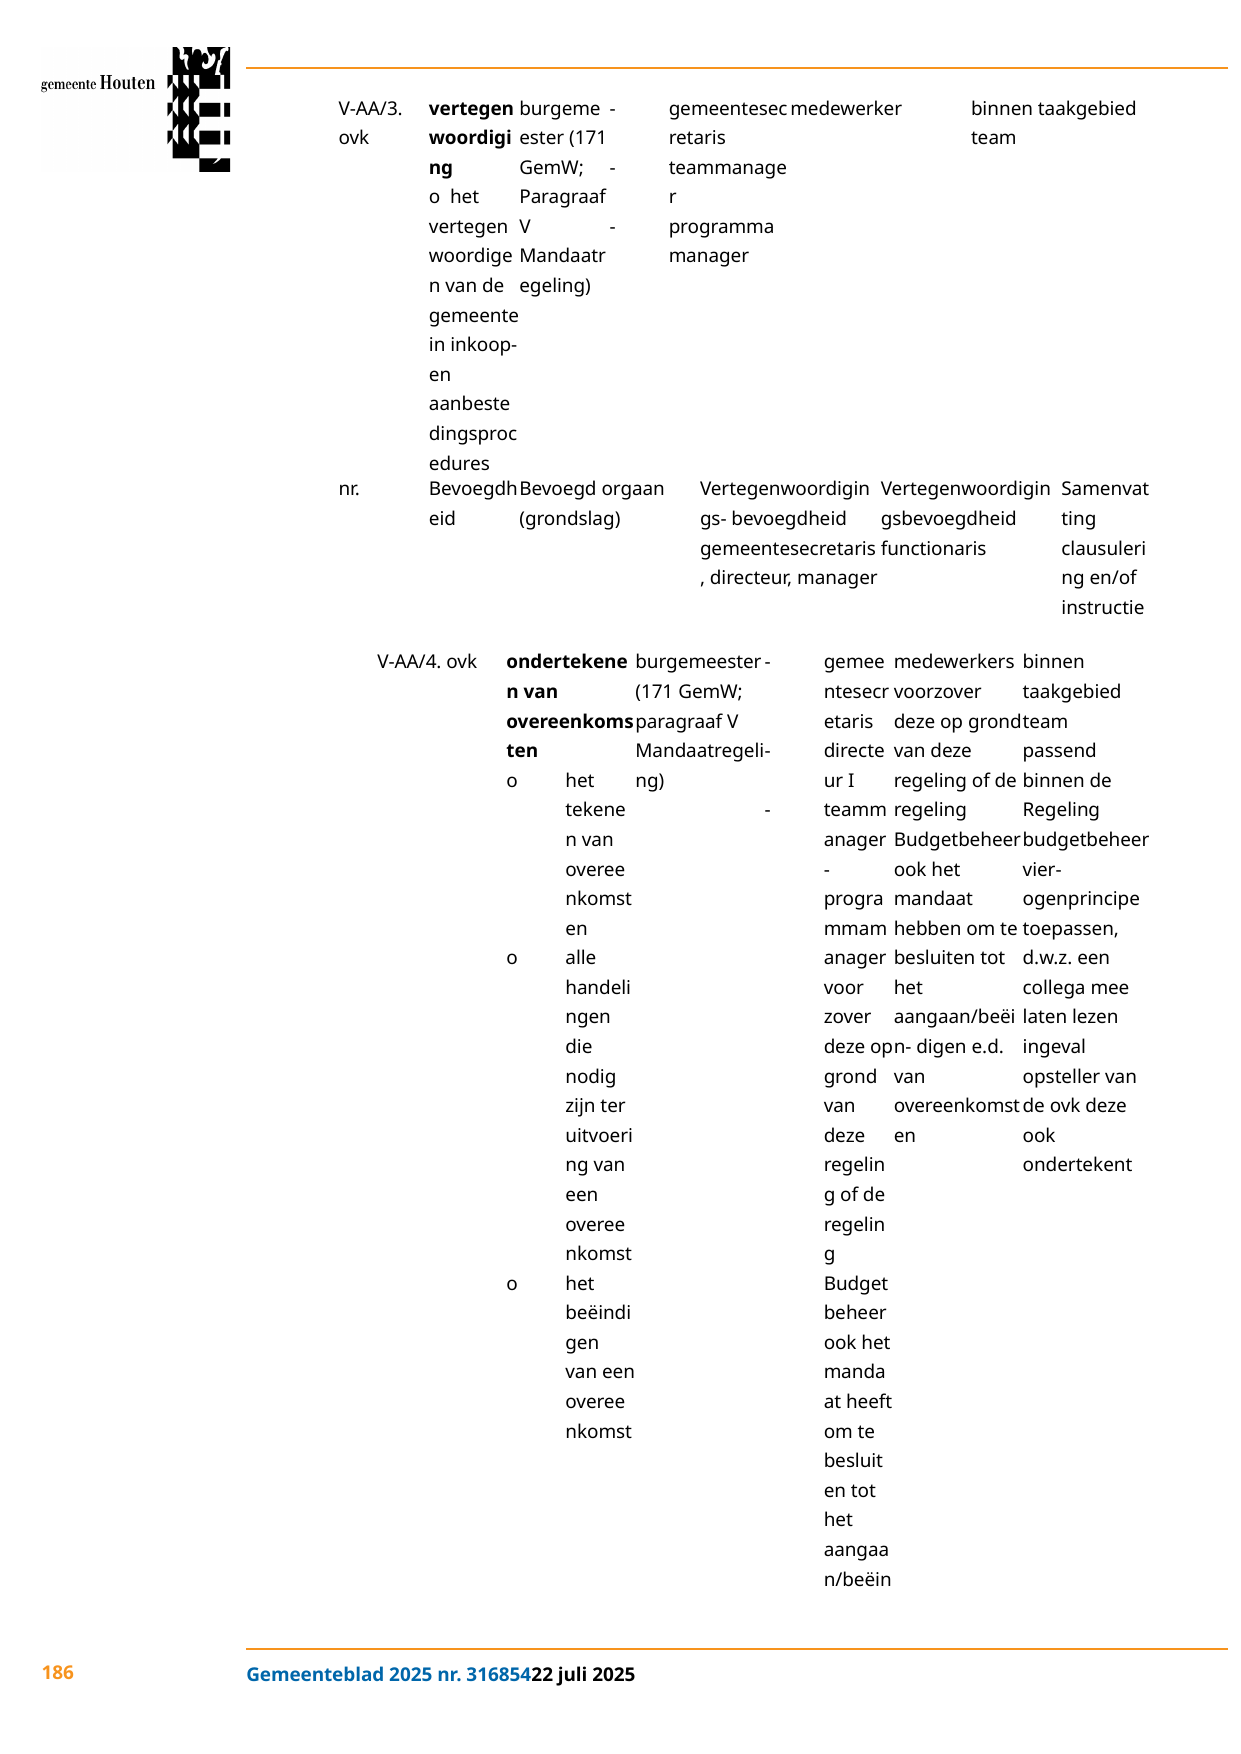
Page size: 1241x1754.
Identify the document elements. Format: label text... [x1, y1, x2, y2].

table_cell [609, 620, 700, 645]
table_cell [790, 620, 881, 645]
table_cell medewerker [790, 95, 971, 476]
table_header burgemeester (171 GemW; paragraaf V Mandaatregeling) [635, 649, 764, 1591]
table_header [248, 649, 377, 1591]
table_cell V-AA/3. ovk [338, 95, 429, 476]
table_cell [700, 620, 790, 645]
table_header medewerkers voorzover deze op grond van deze regeling of de regeling Budgetbeheer ook het mandaat hebben om te besluiten tot het aangaan/beëin- digen e.d. van overeenkomsten [894, 649, 1022, 1591]
table_cell [429, 620, 519, 645]
table_cell binnen taakgebied team [971, 95, 1152, 476]
table_cell [248, 620, 338, 645]
table_cell burgemeester (171 GemW; Paragraaf V Mandaatregeling) [519, 95, 609, 476]
table_cell Vertegenwoordigings- bevoegdheid gemeentesecretaris, directeur, manager [700, 476, 881, 619]
table_cell vertegenwoordiging o het vertegenwoordigen van de gemeente in inkoop- en aanbestedingsprocedures [429, 95, 519, 476]
table_cell [519, 620, 609, 645]
table_cell [248, 95, 338, 476]
table_cell [338, 620, 429, 645]
table_cell [971, 620, 1061, 645]
table_header V-AA/4. ovk [377, 649, 506, 1591]
table_header binnen taakgebied team passend binnen de Regeling budgetbeheer vier-ogenprincipe toepassen, d.w.z. een collega mee laten lezen ingeval opsteller van de ovk deze ook ondertekent [1023, 649, 1152, 1591]
table_header gemeentesecretaris directeur I teammanager - programmamanager voor zover deze op grond van deze regeling of de regeling Budgetbeheer ook het mandaat heeft om te besluiten tot het aangaan/beëin [764, 649, 893, 1591]
table_cell [1061, 620, 1152, 645]
table_header ondertekenen van overeenkomsten het tekenen van overeenkomsten alle handelingen die nodig zijn ter uitvoering van een overeenkomst het beëindigen van een overeenkomst [506, 649, 635, 1591]
table_cell gemeentesecretaris teammanager programmamanager [609, 95, 790, 476]
table_cell Bevoegdheid [429, 476, 519, 619]
picture [41, 47, 231, 172]
table_cell Bevoegd orgaan (grondslag) [519, 476, 700, 619]
table_cell [881, 620, 971, 645]
table_cell Samenvatting clausulering en/of instructie [1061, 476, 1152, 619]
table_cell [248, 476, 338, 619]
table_cell nr. [338, 476, 429, 619]
table_cell Vertegenwoordigingsbevoegdheid functionaris [881, 476, 1061, 619]
